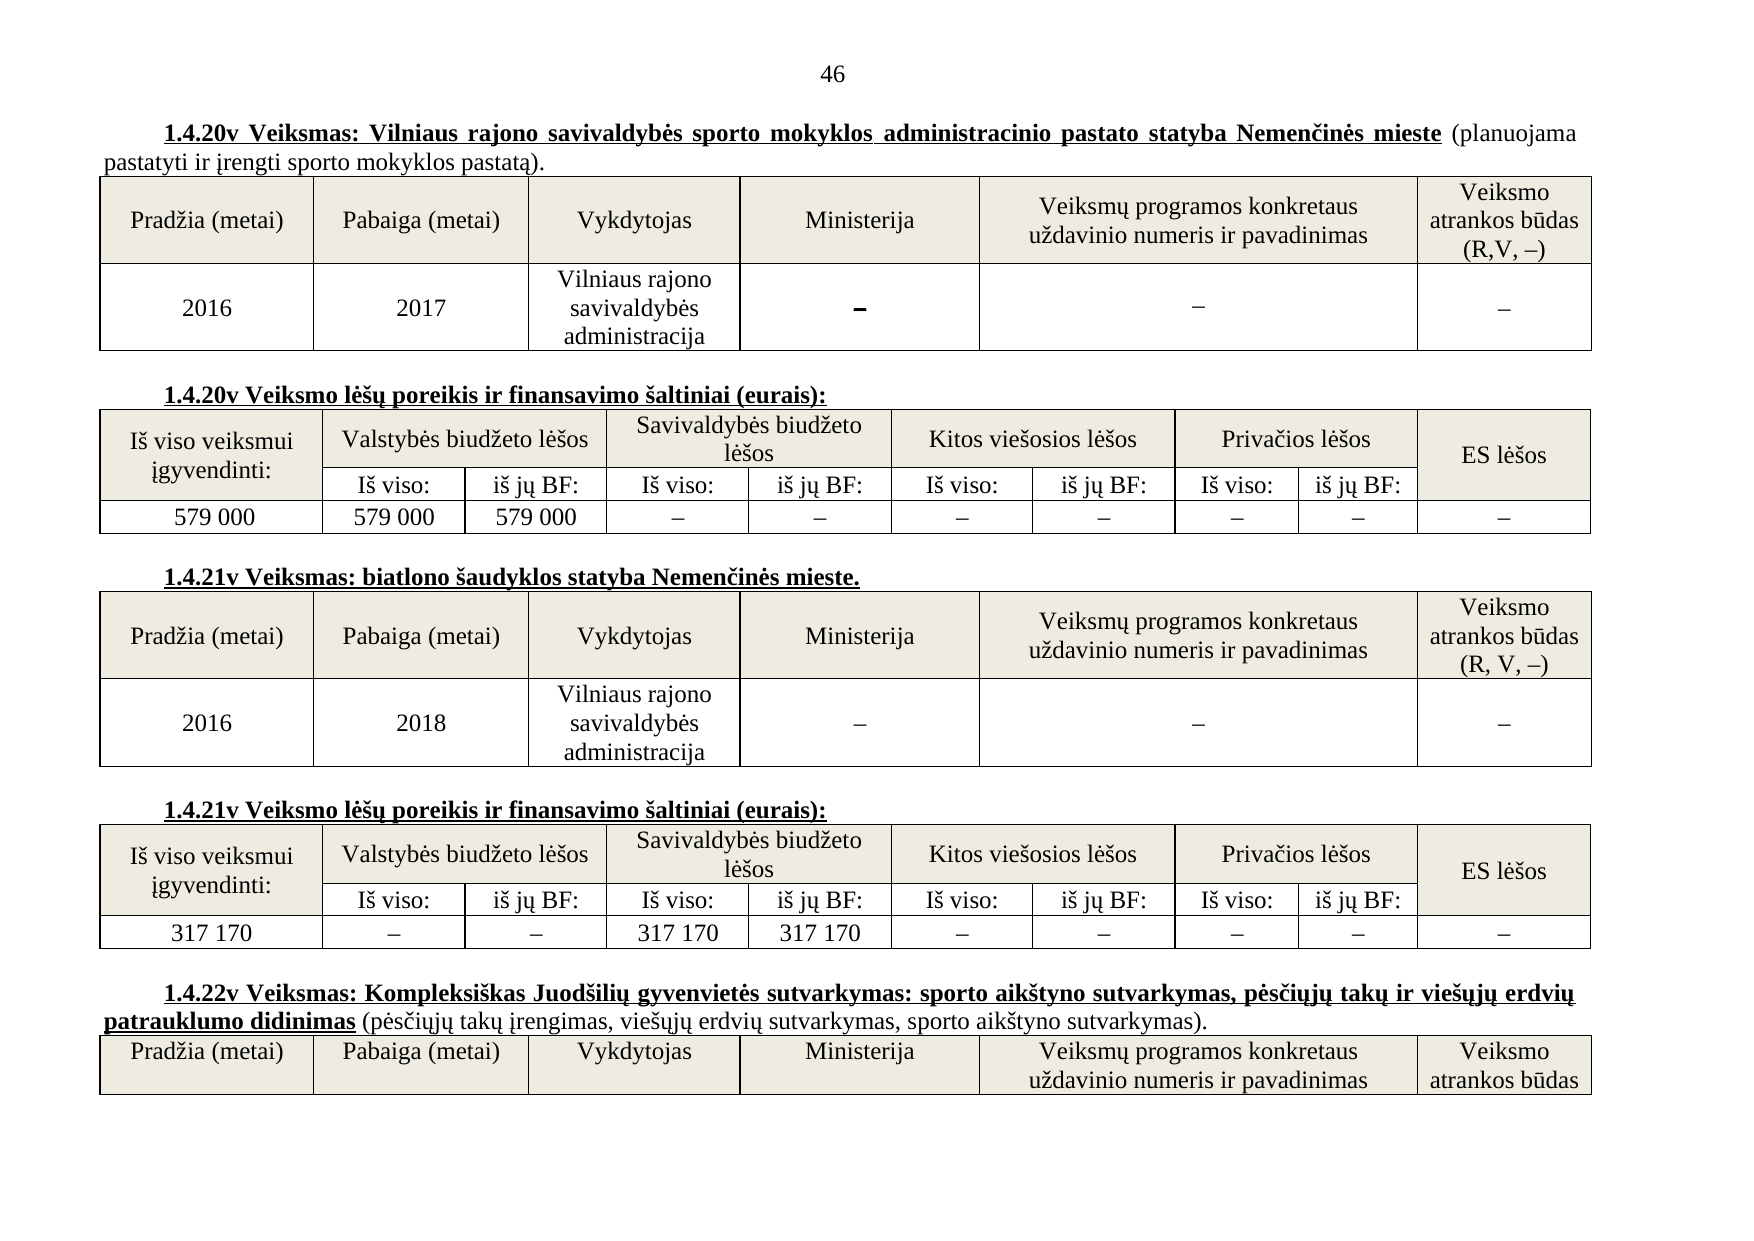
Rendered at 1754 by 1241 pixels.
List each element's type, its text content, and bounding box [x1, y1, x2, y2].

table_cell 317 170 [749, 916, 891, 948]
table_header Vykdytojas [529, 1036, 739, 1094]
table_cell – [980, 264, 1417, 350]
table_header Pradžia (metai) [101, 592, 313, 678]
table_cell Iš viso: [1176, 468, 1298, 500]
table_cell iš jų BF: [749, 468, 891, 500]
table_cell Iš viso: [607, 884, 748, 915]
table_cell iš jų BF: [466, 884, 606, 915]
table_cell – [1418, 916, 1590, 948]
table_header Ministerija [741, 1036, 979, 1094]
table_cell iš jų BF: [1299, 884, 1417, 915]
table_header Veiksmų programos konkretaus uždavinio numeris ir pavadinimas [980, 592, 1417, 678]
table_cell 317 170 [607, 916, 748, 948]
table_cell – [1176, 916, 1298, 948]
table_header Veiksmo atrankos būdas [1418, 1036, 1591, 1094]
table_header Pradžia (metai) [101, 1036, 313, 1094]
text 1.4.20v Veiksmas: Vilniaus rajono savivaldybės sporto mokyklos administracinio pastato statyba Nemenčinės mieste (planuojama pastatyti ir įrengti sporto mokyklos pastatą). [103, 118, 1577, 176]
text 1.4.22v Veiksmas: Kompleksiškas Juodšilių gyvenvietės sutvarkymas: sporto aikštyno sutvarkymas, pėsčiųjų takų ir viešųjų erdvių patrauklumo didinimas (pėsčiųjų takų įrengimas, viešųjų erdvių sutvarkymas, sporto aikštyno sutvarkymas). [103, 978, 1577, 1035]
table_cell – [1299, 916, 1417, 948]
table_cell – [741, 264, 979, 350]
table_cell Iš viso: [323, 468, 464, 500]
table_cell – [892, 501, 1032, 532]
table_header Savivaldybės biudžeto lėšos [607, 410, 891, 467]
table_header Kitos viešosios lėšos [892, 410, 1174, 467]
table_cell 579 000 [466, 501, 606, 532]
table_cell – [980, 679, 1417, 766]
table_cell – [1176, 501, 1298, 532]
table_header Iš viso veiksmui įgyvendinti: [101, 825, 322, 915]
table_cell iš jų BF: [1033, 468, 1174, 500]
table_cell 579 000 [323, 501, 464, 532]
table_cell – [1418, 501, 1590, 532]
table_header Veiksmų programos konkretaus uždavinio numeris ir pavadinimas [980, 177, 1417, 263]
table_header Veiksmų programos konkretaus uždavinio numeris ir pavadinimas [980, 1036, 1417, 1094]
table_cell iš jų BF: [466, 468, 606, 500]
table_cell – [749, 501, 891, 532]
table_cell 317 170 [101, 916, 322, 948]
table_header Veiksmo atrankos būdas (R,V, –) [1418, 177, 1591, 263]
table_cell – [607, 501, 748, 532]
table_header Pabaiga (metai) [314, 177, 528, 263]
table_header Vykdytojas [529, 177, 739, 263]
table_cell Vilniaus rajono savivaldybės administracija [529, 679, 739, 766]
table_header ES lėšos [1418, 825, 1590, 915]
table_header Valstybės biudžeto lėšos [323, 825, 606, 883]
table_cell 2016 [101, 264, 313, 350]
table_cell – [741, 679, 979, 766]
table_header Vykdytojas [529, 592, 739, 678]
table_cell 2018 [314, 679, 528, 766]
table_cell – [1299, 501, 1417, 532]
table_header Privačios lėšos [1176, 825, 1417, 883]
table_cell – [892, 916, 1032, 948]
table_header Privačios lėšos [1176, 410, 1417, 467]
table_header Ministerija [741, 177, 979, 263]
table_cell Iš viso: [1176, 884, 1298, 915]
text 1.4.21v Veiksmo lėšų poreikis ir finansavimo šaltiniai (eurais): [89, 795, 1577, 824]
table_cell Iš viso: [607, 468, 748, 500]
table_header Pabaiga (metai) [314, 592, 528, 678]
table_cell 579 000 [101, 501, 322, 532]
table_header Kitos viešosios lėšos [892, 825, 1174, 883]
table_cell Iš viso: [323, 884, 464, 915]
table_cell iš jų BF: [749, 884, 891, 915]
table_header Valstybės biudžeto lėšos [323, 410, 606, 467]
table_cell Iš viso: [892, 884, 1032, 915]
table_header Ministerija [741, 592, 979, 678]
table_header Pabaiga (metai) [314, 1036, 528, 1094]
table_cell – [1418, 264, 1591, 350]
table_cell – [1418, 679, 1591, 766]
table_cell Iš viso: [892, 468, 1032, 500]
table_header ES lėšos [1418, 410, 1590, 500]
text 1.4.21v Veiksmas: biatlono šaudyklos statyba Nemenčinės mieste. [89, 562, 1577, 591]
table_cell iš jų BF: [1033, 884, 1174, 915]
table_cell 2016 [101, 679, 313, 766]
table_cell – [1033, 916, 1174, 948]
table_cell – [323, 916, 464, 948]
table_header Pradžia (metai) [101, 177, 313, 263]
table_header Savivaldybės biudžeto lėšos [607, 825, 891, 883]
table_cell Vilniaus rajono savivaldybės administracija [529, 264, 739, 350]
text 1.4.20v Veiksmo lėšų poreikis ir finansavimo šaltiniai (eurais): [89, 380, 1577, 409]
table_cell 2017 [314, 264, 528, 350]
table_cell – [1033, 501, 1174, 532]
table_header Veiksmo atrankos būdas (R, V, –) [1418, 592, 1591, 678]
table_header Iš viso veiksmui įgyvendinti: [101, 410, 322, 500]
table_cell – [466, 916, 606, 948]
table_cell iš jų BF: [1299, 468, 1417, 500]
